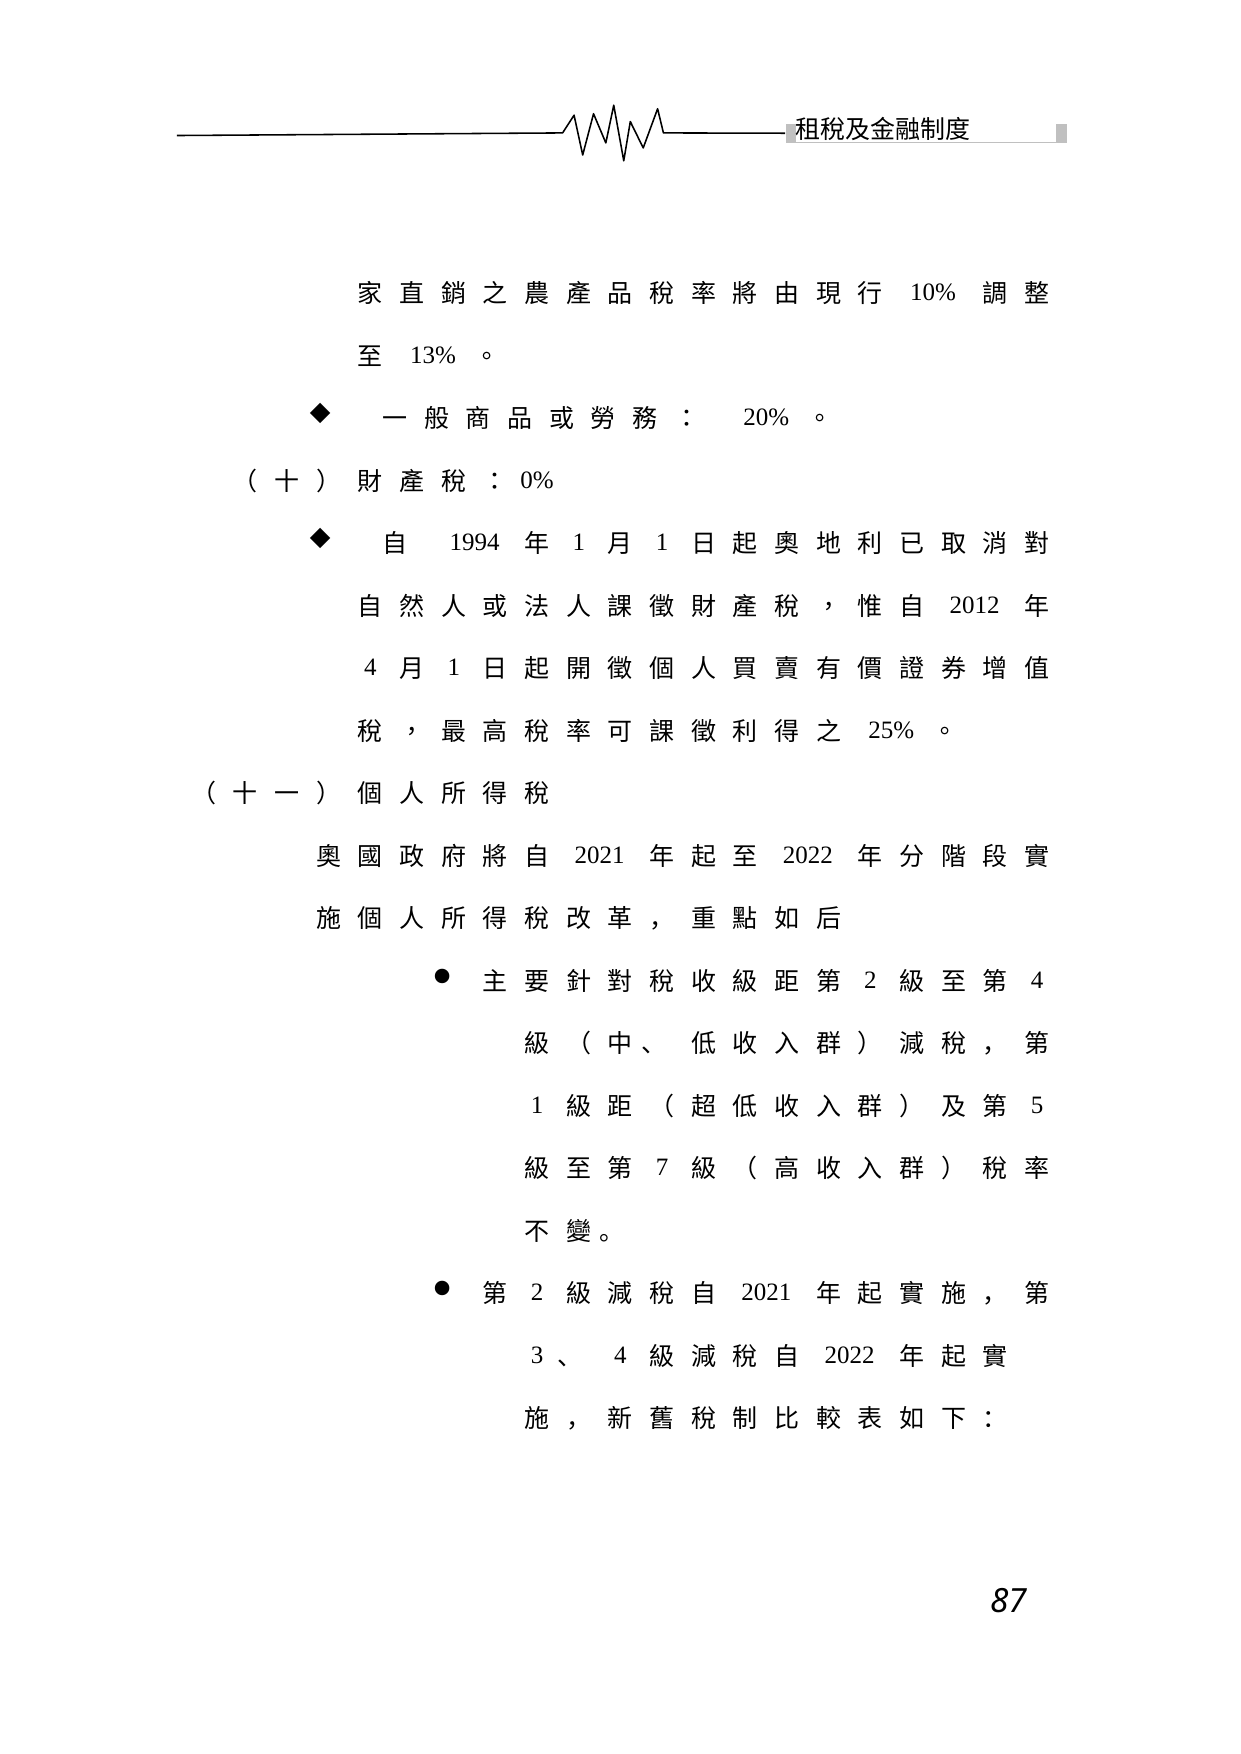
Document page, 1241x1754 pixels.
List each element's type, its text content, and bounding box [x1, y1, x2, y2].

text 家直銷之農產品稅率將由現行10%調整至13%。 [281, 250, 1058, 375]
text  自1994年1月1日起奧地利已取消對自然人或法人課徵財產稅，惟自2012年4月1日起開徵個人買賣有價證券增值稅，最高稅率可課徵利得之25%。 [281, 500, 1058, 750]
list 主要針對稅收級距第2級至第4級（中、低收入群）減稅，第1級距（超低收入群）及第5級至第7級（高收入群）稅率不變。 [399, 938, 1058, 1250]
text （十）財產稅：0% [207, 438, 1058, 500]
text  一般商品或勞務：20%。 [281, 375, 1058, 438]
list 第2級減稅自2021年起實施，第3、4級減稅自2022年起實施，新舊稅制比較表如下： [399, 1250, 1058, 1438]
text （十一）個人所得稅 [183, 750, 1058, 813]
text 奧國政府將自2021年起至2022年分階段實施個人所得稅改革，重點如后 [281, 813, 1058, 938]
